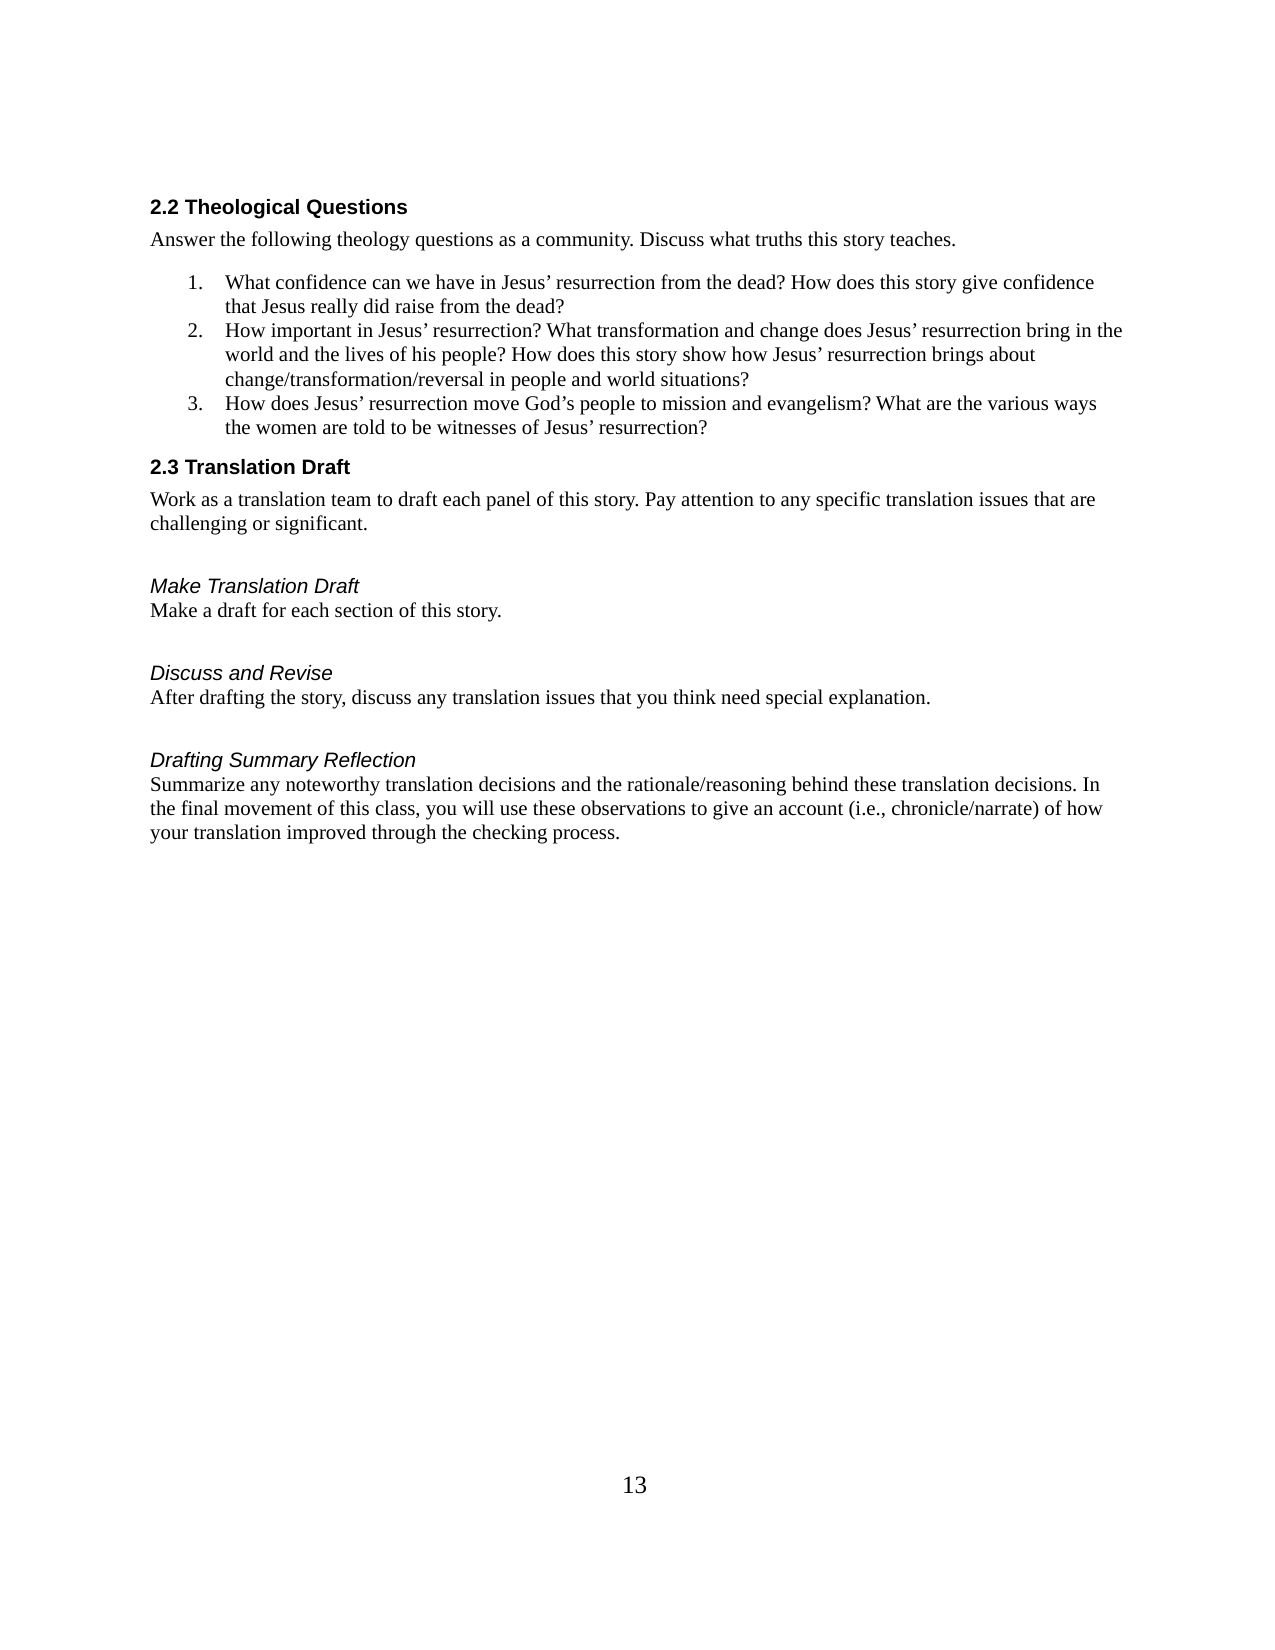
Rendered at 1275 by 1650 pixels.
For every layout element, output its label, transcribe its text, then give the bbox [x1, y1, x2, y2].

list How important in Jesus’ resurrection? What transformation and change does Jesus’ resurrection bring in the world and the lives of his people? How does this story show how Jesus’ resurrection brings about change/transformation/reversal in people and world situations? [187, 318, 1125, 391]
subtitle 2.3 Translation Draft [150, 455, 1125, 479]
list How does Jesus’ resurrection move God’s people to mission and evangelism? What are the various ways the women are told to be witnesses of Jesus’ resurrection? [187, 391, 1125, 439]
subtitle Discuss and Revise [150, 661, 1125, 684]
list What confidence can we have in Jesus’ resurrection from the dead? How does this story give confidence that Jesus really did raise from the dead? [187, 270, 1125, 318]
subtitle Make Translation Draft [150, 574, 1125, 598]
subtitle 2.2 Theological Questions [150, 195, 1125, 219]
text Make a draft for each section of this story. [150, 598, 1125, 622]
subtitle Drafting Summary Reflection [150, 748, 1125, 772]
text Work as a translation team to draft each panel of this story. Pay attention to any specific translation issues that are challenging or significant. [150, 487, 1125, 535]
text Answer the following theology questions as a community. Discuss what truths this story teaches. [150, 227, 1125, 251]
text After drafting the story, discuss any translation issues that you think need special explanation. [150, 684, 1125, 709]
text Summarize any noteworthy translation decisions and the rationale/reasoning behind these translation decisions. In the final movement of this class, you will use these observations to give an account (i.e., chronicle/narrate) of how your translation improved through the checking process. [150, 772, 1125, 844]
